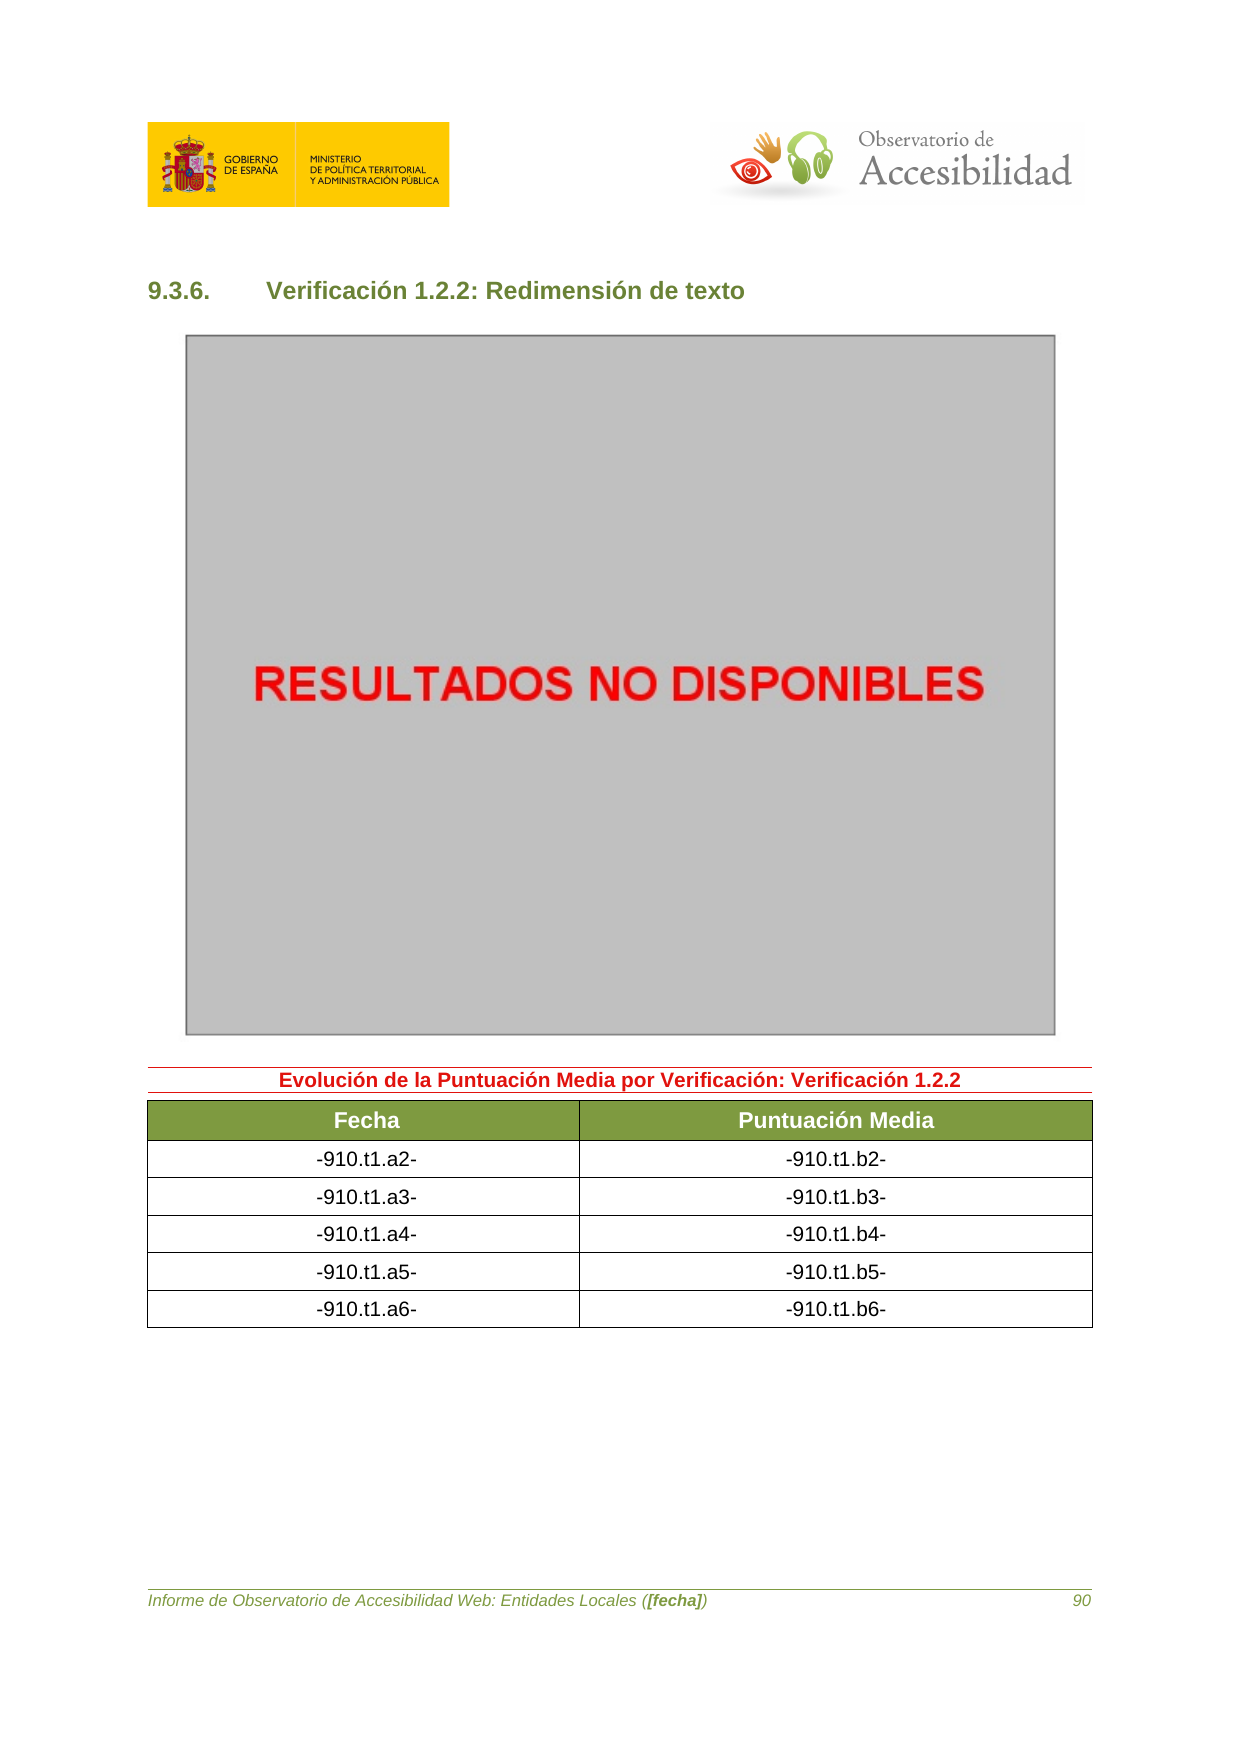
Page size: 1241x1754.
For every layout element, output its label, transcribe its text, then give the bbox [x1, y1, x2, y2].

table_cell -910.t1.a3- [148, 1178, 579, 1215]
table_cell -910.t1.a2- [148, 1141, 579, 1177]
table_cell -910.t1.b4- [580, 1216, 1092, 1252]
list Verificación 1.2.2: Redimensión de texto [148, 276, 1092, 304]
table_cell -910.t1.a6- [148, 1291, 579, 1327]
table_cell -910.t1.b6- [580, 1291, 1092, 1327]
table_cell -910.t1.b2- [580, 1141, 1092, 1177]
text Evolución de la Puntuación Media por Verificación: Verificación 1.2.2 [148, 1068, 1092, 1092]
table_cell -910.t1.a4- [148, 1216, 579, 1252]
table_cell -910.t1.b3- [580, 1178, 1092, 1215]
table_header Fecha [148, 1101, 579, 1140]
table_cell -910.t1.b5- [580, 1253, 1092, 1290]
table_header Puntuación Media [580, 1101, 1092, 1140]
table_cell -910.t1.a5- [148, 1253, 579, 1290]
